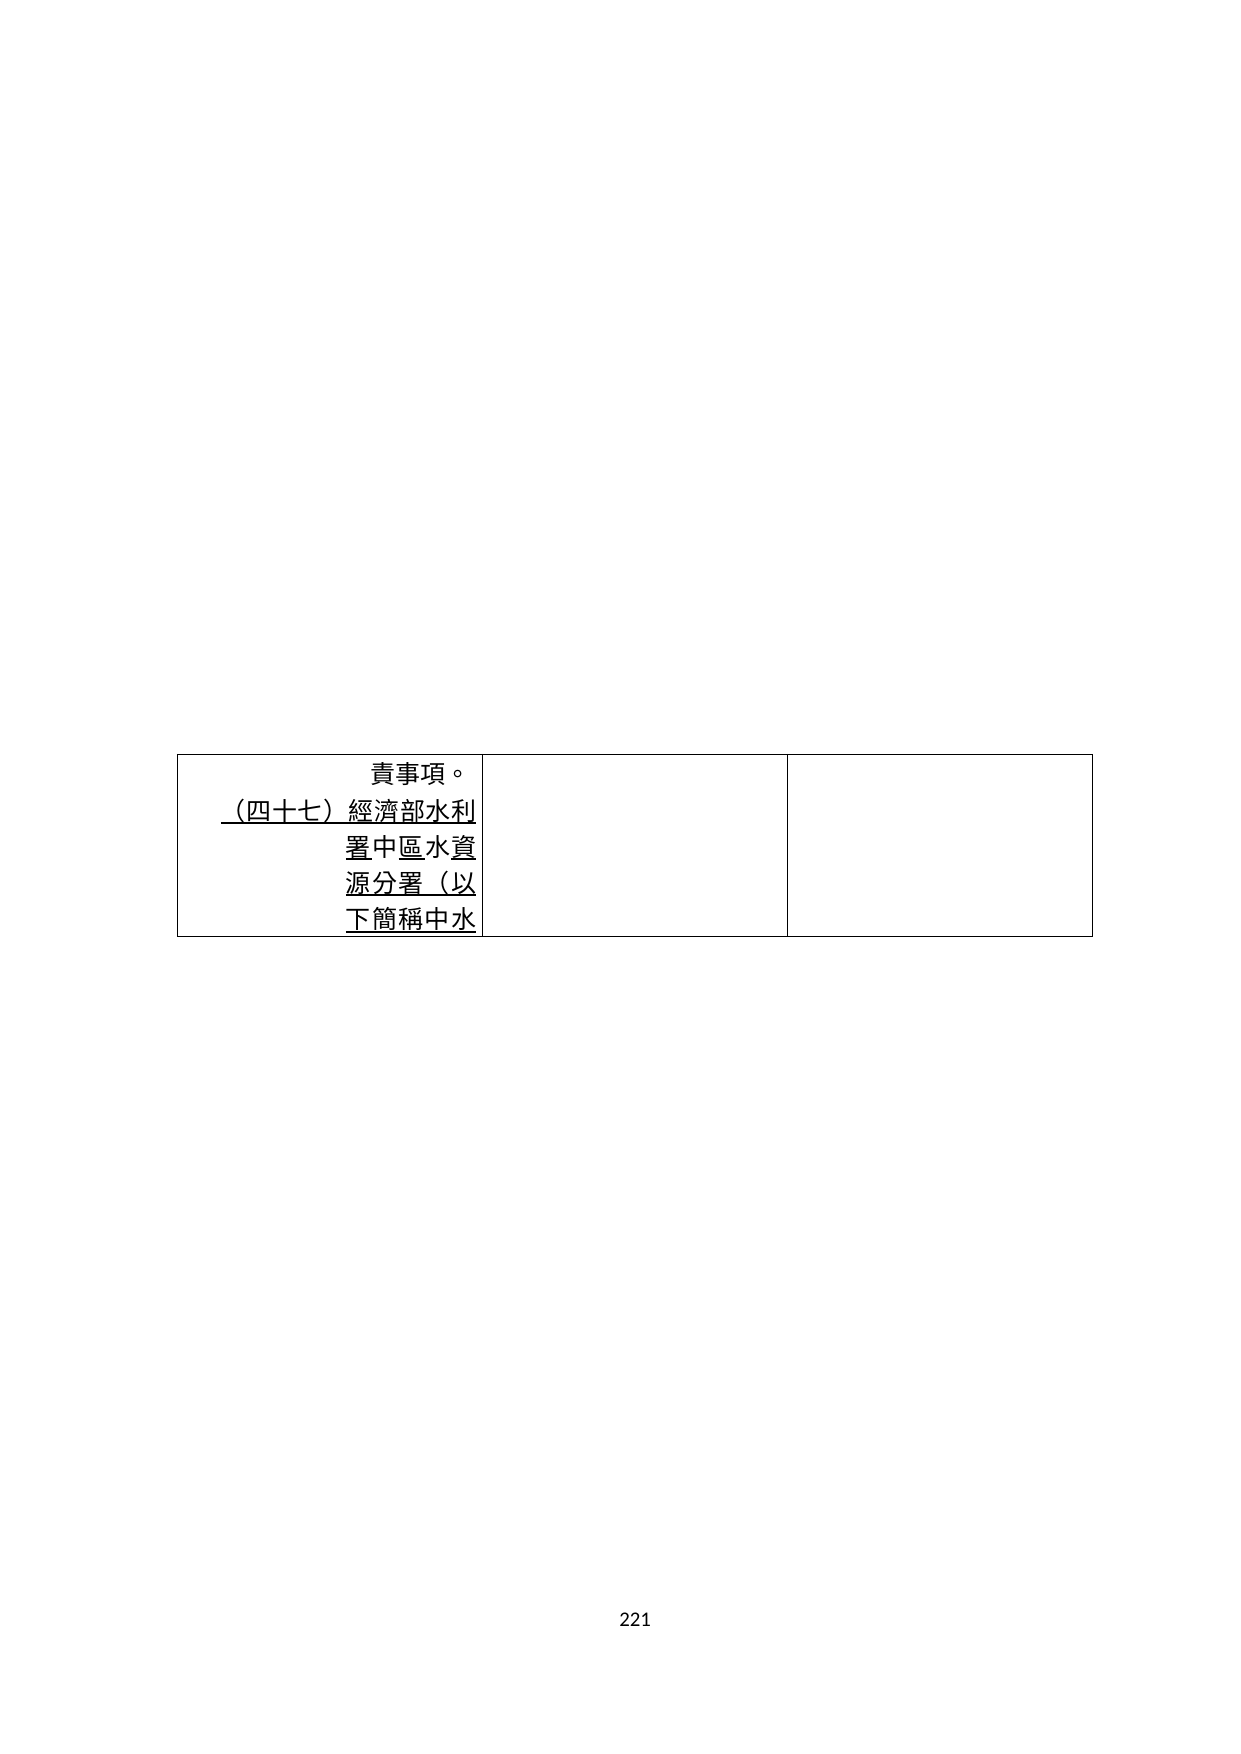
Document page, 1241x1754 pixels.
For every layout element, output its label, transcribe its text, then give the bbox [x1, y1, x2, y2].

table_cell [788, 755, 1092, 936]
table_cell 責事項。 （四十七）經濟部水利署中區水資源分署（以下簡稱中水 [178, 755, 482, 936]
